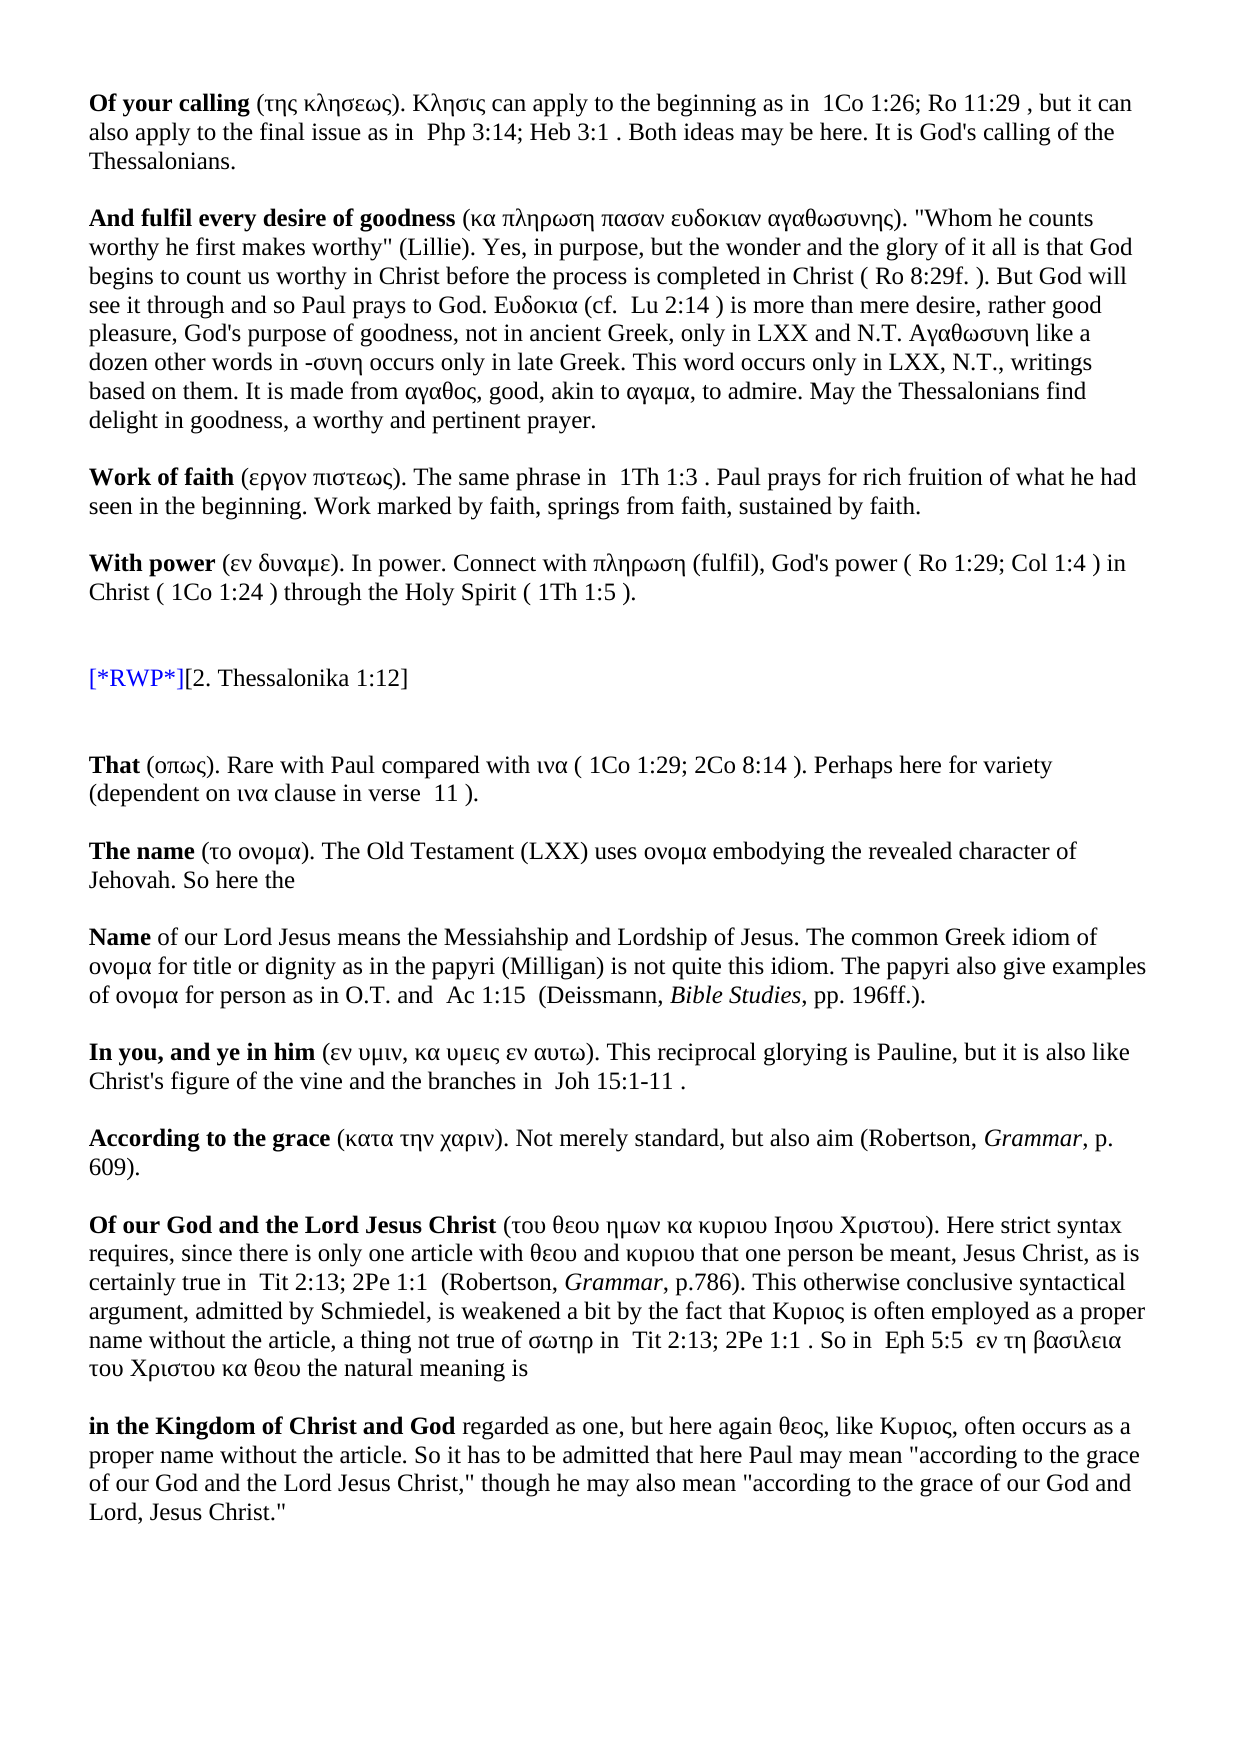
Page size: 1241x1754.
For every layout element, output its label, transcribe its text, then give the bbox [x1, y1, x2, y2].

text Of your calling (της κλησεως). Κλησις can apply to the beginning as in 1Co 1:26; Ro 11:29 , but it can also apply to the final issue as in Php 3:14; Heb 3:1 . Both ideas may be here. It is God's calling of the Thessalonians. And fulfil every desire of goodness (κα πληρωση πασαν ευδοκιαν αγαθωσυνης). "Whom he counts worthy he first makes worthy" (Lillie). Yes, in purpose, but the wonder and the glory of it all is that God begins to count us worthy in Christ before the process is completed in Christ ( Ro 8:29f. ). But God will see it through and so Paul prays to God. Ευδοκια (cf. Lu 2:14 ) is more than mere desire, rather good pleasure, God's purpose of goodness, not in ancient Greek, only in LXX and N.T. Αγαθωσυνη like a dozen other words in -συνη occurs only in late Greek. This word occurs only in LXX, N.T., writings based on them. It is made from αγαθος, good, akin to αγαμα, to admire. May the Thessalonians find delight in goodness, a worthy and pertinent prayer. Work of faith (εργον πιστεως). The same phrase in 1Th 1:3 . Paul prays for rich fruition of what he had seen in the beginning. Work marked by faith, springs from faith, sustained by faith. With power (εν δυναμε). In power. Connect with πληρωση (fulfil), God's power ( Ro 1:29; Col 1:4 ) in Christ ( 1Co 1:24 ) through the Holy Spirit ( 1Th 1:5 ). [88, 88, 1152, 663]
text [*RWP*][2. Thessalonika 1:12] That (οπως). Rare with Paul compared with ινα ( 1Co 1:29; 2Co 8:14 ). Perhaps here for variety (dependent on ινα clause in verse 11 ). The name (το ονομα). The Old Testament (LXX) uses ονομα embodying the revealed character of Jehovah. So here the Name of our Lord Jesus means the Messiahship and Lordship of Jesus. The common Greek idiom of ονομα for title or dignity as in the papyri (Milligan) is not quite this idiom. The papyri also give examples of ονομα for person as in O.T. and Ac 1:15 (Deissmann, Bible Studies, pp. 196ff.). In you, and ye in him (εν υμιν, κα υμεις εν αυτω). This reciprocal glorying is Pauline, but it is also like Christ's figure of the vine and the branches in Joh 15:1-11 . According to the grace (κατα την χαριν). Not merely standard, but also aim (Robertson, Grammar, p. 609). Of our God and the Lord Jesus Christ (του θεου ημων κα κυριου Ιησου Χριστου). Here strict syntax requires, since there is only one article with θεου and κυριου that one person be meant, Jesus Christ, as is certainly true in Tit 2:13; 2Pe 1:1 (Robertson, Grammar, p.786). This otherwise conclusive syntactical argument, admitted by Schmiedel, is weakened a bit by the fact that Κυριος is often employed as a proper name without the article, a thing not true of σωτηρ in Tit 2:13; 2Pe 1:1 . So in Eph 5:5 εν τη βασιλεια του Χριστου κα θεου the natural meaning is in the Kingdom of Christ and God regarded as one, but here again θεος, like Κυριος, often occurs as a proper name without the article. So it has to be admitted that here Paul may mean "according to the grace of our God and the Lord Jesus Christ," though he may also mean "according to the grace of our God and Lord, Jesus Christ." [88, 663, 1152, 1583]
